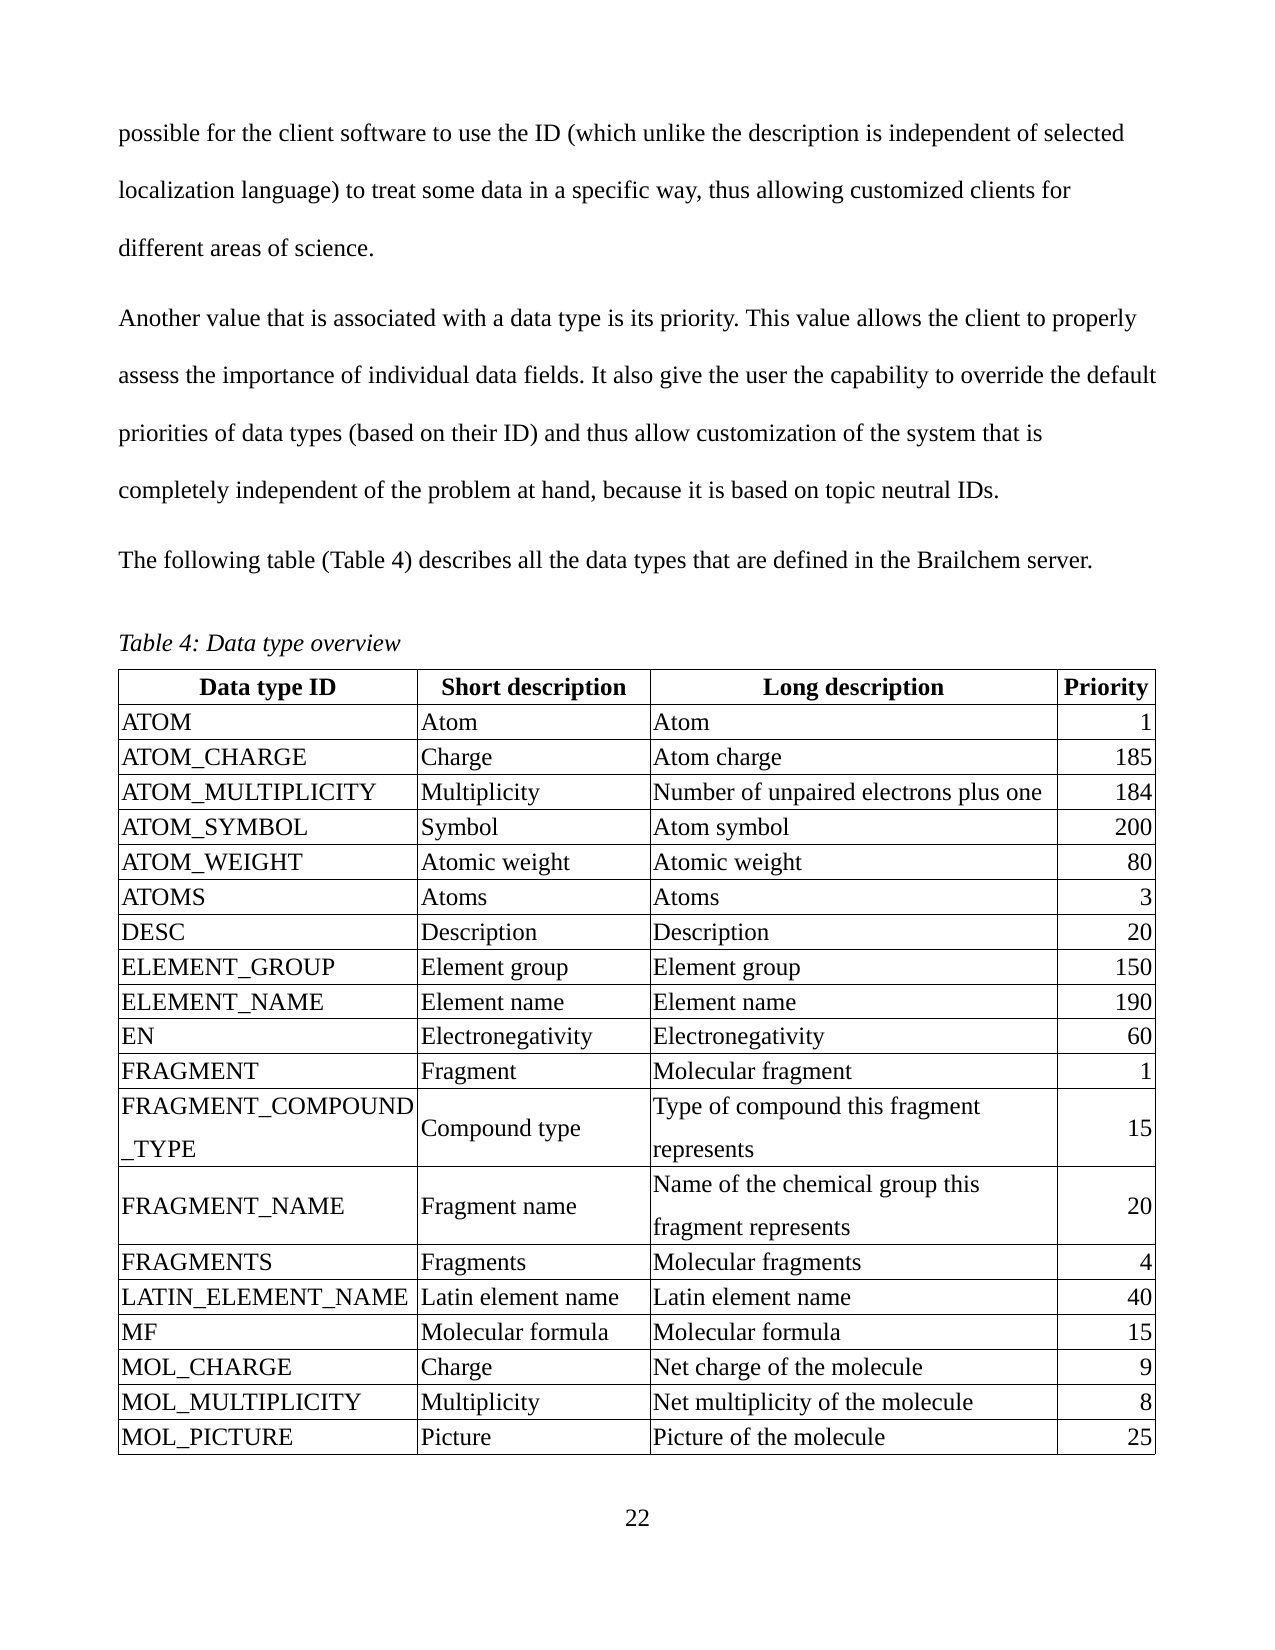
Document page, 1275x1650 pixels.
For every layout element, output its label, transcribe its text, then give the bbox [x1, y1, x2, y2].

table_cell 3 [1058, 880, 1155, 914]
table_cell Electronegativity [651, 1019, 1057, 1053]
table_cell Description [418, 915, 650, 948]
table_cell 80 [1058, 845, 1155, 879]
table_cell 150 [1058, 950, 1155, 983]
text The following table (Table 4) describes all the data types that are defined in the Brailchem server. [118, 546, 1157, 574]
table_cell 9 [1058, 1350, 1155, 1384]
table_cell ELEMENT_GROUP [119, 950, 417, 983]
table_header Long description [651, 670, 1057, 704]
table_cell ATOM_WEIGHT [119, 845, 417, 879]
table_cell 1 [1058, 1054, 1155, 1088]
table_cell ATOM_SYMBOL [119, 810, 417, 844]
table_cell MOL_CHARGE [119, 1350, 417, 1384]
table_cell Compound type [418, 1089, 650, 1166]
table_cell ATOM [119, 705, 417, 739]
table_cell Atom [418, 705, 650, 739]
table_cell Atom [651, 705, 1057, 739]
table_cell Type of compound this fragment represents [651, 1089, 1057, 1166]
table_cell Picture [418, 1420, 650, 1453]
table_header Priority [1058, 670, 1155, 704]
table_cell 1 [1058, 705, 1155, 739]
table_cell ATOM_CHARGE [119, 740, 417, 774]
table_cell 8 [1058, 1385, 1155, 1419]
table_cell 200 [1058, 810, 1155, 844]
table_header Short description [418, 670, 650, 704]
table_cell Atom charge [651, 740, 1057, 774]
table_cell Molecular formula [651, 1315, 1057, 1349]
table_cell 60 [1058, 1019, 1155, 1053]
table_cell Symbol [418, 810, 650, 844]
table_cell EN [119, 1019, 417, 1053]
text possible for the client software to use the ID (which unlike the description is independent of selected localization language) to treat some data in a specific way, thus allowing customized clients for different areas of science. [118, 118, 1157, 262]
table_cell Atoms [418, 880, 650, 914]
table_cell 25 [1058, 1420, 1155, 1453]
table_cell Element name [651, 985, 1057, 1018]
table_cell 20 [1058, 915, 1155, 948]
table_cell 20 [1058, 1167, 1155, 1244]
table_cell ATOMS [119, 880, 417, 914]
table_cell Electronegativity [418, 1019, 650, 1053]
table_cell Latin element name [651, 1280, 1057, 1314]
table_cell MOL_PICTURE [119, 1420, 417, 1453]
table_cell Atomic weight [418, 845, 650, 879]
table_cell Atom symbol [651, 810, 1057, 844]
table_cell MF [119, 1315, 417, 1349]
table_cell 40 [1058, 1280, 1155, 1314]
table_cell ATOM_MULTIPLICITY [119, 775, 417, 809]
table_cell Net charge of the molecule [651, 1350, 1057, 1384]
text Another value that is associated with a data type is its priority. This value allows the client to properly assess the importance of individual data fields. It also give the user the capability to override the default priorities of data types (based on their ID) and thus allow customization of the system that is completely independent of the problem at hand, because it is based on topic neutral IDs. [118, 303, 1157, 504]
table_cell Fragment name [418, 1167, 650, 1244]
table_cell Fragments [418, 1245, 650, 1279]
table_cell Molecular fragments [651, 1245, 1057, 1279]
table_cell ELEMENT_NAME [119, 985, 417, 1018]
table_cell DESC [119, 915, 417, 948]
table_cell MOL_MULTIPLICITY [119, 1385, 417, 1419]
table_cell Picture of the molecule [651, 1420, 1057, 1453]
table_cell FRAGMENT [119, 1054, 417, 1088]
table_cell Name of the chemical group this fragment represents [651, 1167, 1057, 1244]
table_cell Molecular fragment [651, 1054, 1057, 1088]
table_cell Multiplicity [418, 1385, 650, 1419]
table_cell Net multiplicity of the molecule [651, 1385, 1057, 1419]
table_cell FRAGMENT_COMPOUND_TYPE [119, 1089, 417, 1166]
table_cell Fragment [418, 1054, 650, 1088]
text Table 4: Data type overview [118, 628, 1157, 657]
table_cell Atomic weight [651, 845, 1057, 879]
table_cell Element group [418, 950, 650, 983]
table_cell 4 [1058, 1245, 1155, 1279]
table_cell Latin element name [418, 1280, 650, 1314]
table_cell LATIN_ELEMENT_NAME [119, 1280, 417, 1314]
table_cell Atoms [651, 880, 1057, 914]
table_cell Molecular formula [418, 1315, 650, 1349]
table_cell 185 [1058, 740, 1155, 774]
table_cell 15 [1058, 1089, 1155, 1166]
table_cell Element name [418, 985, 650, 1018]
table_cell FRAGMENT_NAME [119, 1167, 417, 1244]
table_cell Charge [418, 1350, 650, 1384]
table_cell 190 [1058, 985, 1155, 1018]
table_header Data type ID [119, 670, 417, 704]
table_cell FRAGMENTS [119, 1245, 417, 1279]
table_cell Multiplicity [418, 775, 650, 809]
table_cell Number of unpaired electrons plus one [651, 775, 1057, 809]
table_cell Description [651, 915, 1057, 948]
table_cell Charge [418, 740, 650, 774]
table_cell Element group [651, 950, 1057, 983]
table_cell 184 [1058, 775, 1155, 809]
table_cell 15 [1058, 1315, 1155, 1349]
